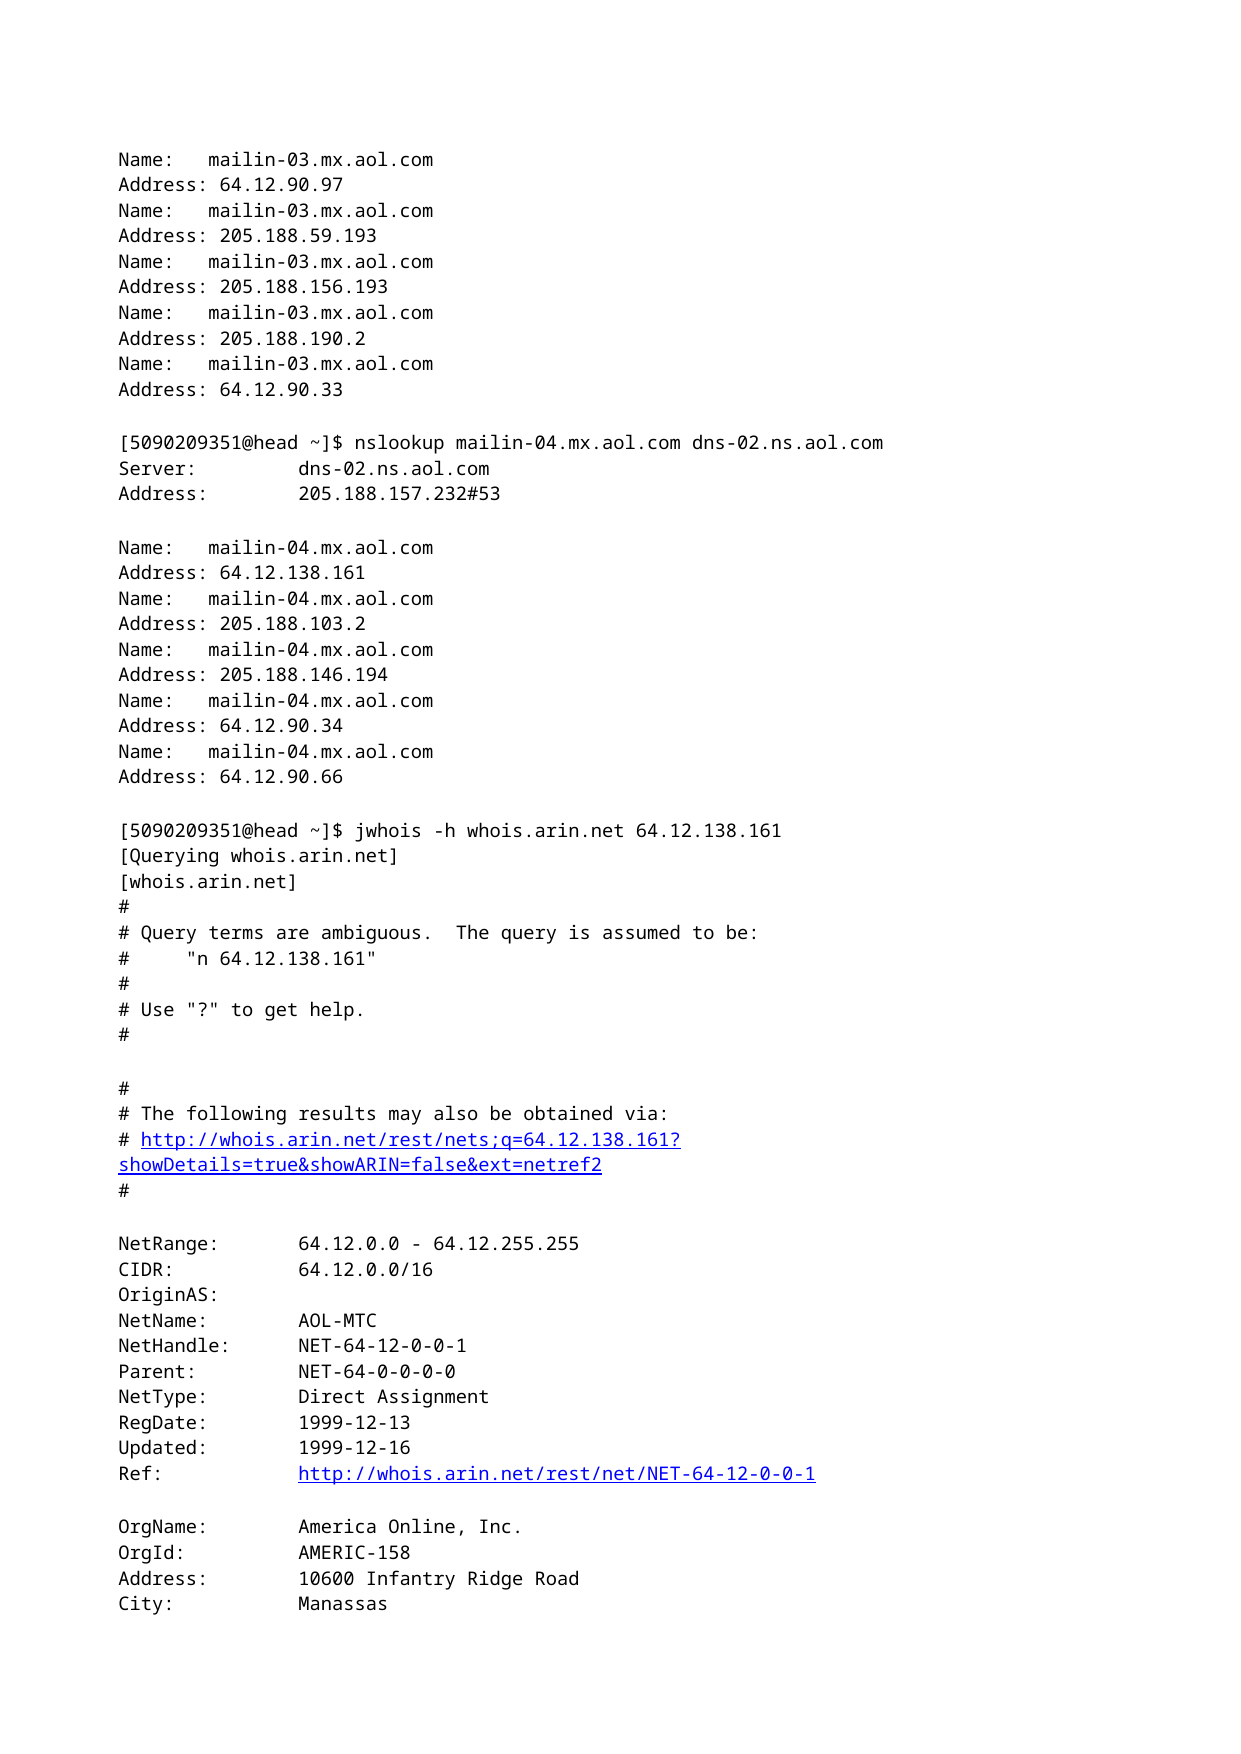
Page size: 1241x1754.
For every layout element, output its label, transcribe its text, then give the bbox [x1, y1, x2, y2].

text Name: mailin-04.mx.aol.com [118, 534, 1122, 559]
text Address: 205.188.157.232#53 [118, 480, 1122, 506]
text Name: mailin-04.mx.aol.com [118, 636, 1122, 662]
text Address: 205.188.59.193 [118, 223, 1122, 248]
text # [118, 894, 1122, 919]
text Server: dns-02.ns.aol.com [118, 455, 1122, 480]
text Name: mailin-03.mx.aol.com [118, 299, 1122, 325]
text Name: mailin-03.mx.aol.com [118, 146, 1122, 172]
text # Use "?" to get help. [118, 996, 1122, 1021]
text Ref: http://whois.arin.net/rest/net/NET-64-12-0-0-1 [118, 1460, 1122, 1486]
text Address: 64.12.90.66 [118, 764, 1122, 789]
text City: Manassas [118, 1590, 1122, 1616]
text Address: 205.188.190.2 [118, 325, 1122, 350]
text NetHandle: NET-64-12-0-0-1 [118, 1333, 1122, 1358]
text Name: mailin-04.mx.aol.com [118, 687, 1122, 713]
text [5090209351@head ~]$ jwhois -h whois.arin.net 64.12.138.161 [118, 817, 1122, 843]
text OrgId: AMERIC-158 [118, 1539, 1122, 1565]
text Address: 205.188.103.2 [118, 611, 1122, 636]
text Updated: 1999-12-16 [118, 1435, 1122, 1460]
text NetName: AOL-MTC [118, 1307, 1122, 1333]
text Name: mailin-03.mx.aol.com [118, 350, 1122, 376]
text # "n 64.12.138.161" [118, 945, 1122, 970]
text Address: 205.188.156.193 [118, 274, 1122, 299]
text NetType: Direct Assignment [118, 1384, 1122, 1409]
text Address: 64.12.138.161 [118, 559, 1122, 585]
text Address: 64.12.90.97 [118, 172, 1122, 197]
text OriginAS: [118, 1282, 1122, 1307]
text Name: mailin-04.mx.aol.com [118, 585, 1122, 611]
text OrgName: America Online, Inc. [118, 1514, 1122, 1539]
text # Query terms are ambiguous. The query is assumed to be: [118, 919, 1122, 945]
text Address: 64.12.90.33 [118, 376, 1122, 401]
text # The following results may also be obtained via: [118, 1100, 1122, 1126]
text Address: 64.12.90.34 [118, 713, 1122, 738]
text Name: mailin-04.mx.aol.com [118, 738, 1122, 764]
text Address: 205.188.146.194 [118, 662, 1122, 687]
text # [118, 1075, 1122, 1100]
text # [118, 970, 1122, 996]
text [Querying whois.arin.net] [118, 843, 1122, 868]
text # http://whois.arin.net/rest/nets;q=64.12.138.161?showDetails=true&showARIN=false&ext=netref2 [118, 1126, 1122, 1177]
text Name: mailin-03.mx.aol.com [118, 248, 1122, 274]
text Name: mailin-03.mx.aol.com [118, 197, 1122, 223]
text RegDate: 1999-12-13 [118, 1409, 1122, 1435]
text Address: 10600 Infantry Ridge Road [118, 1565, 1122, 1590]
text # [118, 1021, 1122, 1047]
text Parent: NET-64-0-0-0-0 [118, 1358, 1122, 1384]
text [whois.arin.net] [118, 868, 1122, 894]
text # [118, 1177, 1122, 1202]
text NetRange: 64.12.0.0 - 64.12.255.255 [118, 1231, 1122, 1256]
text CIDR: 64.12.0.0/16 [118, 1256, 1122, 1282]
text [5090209351@head ~]$ nslookup mailin-04.mx.aol.com dns-02.ns.aol.com [118, 429, 1122, 455]
